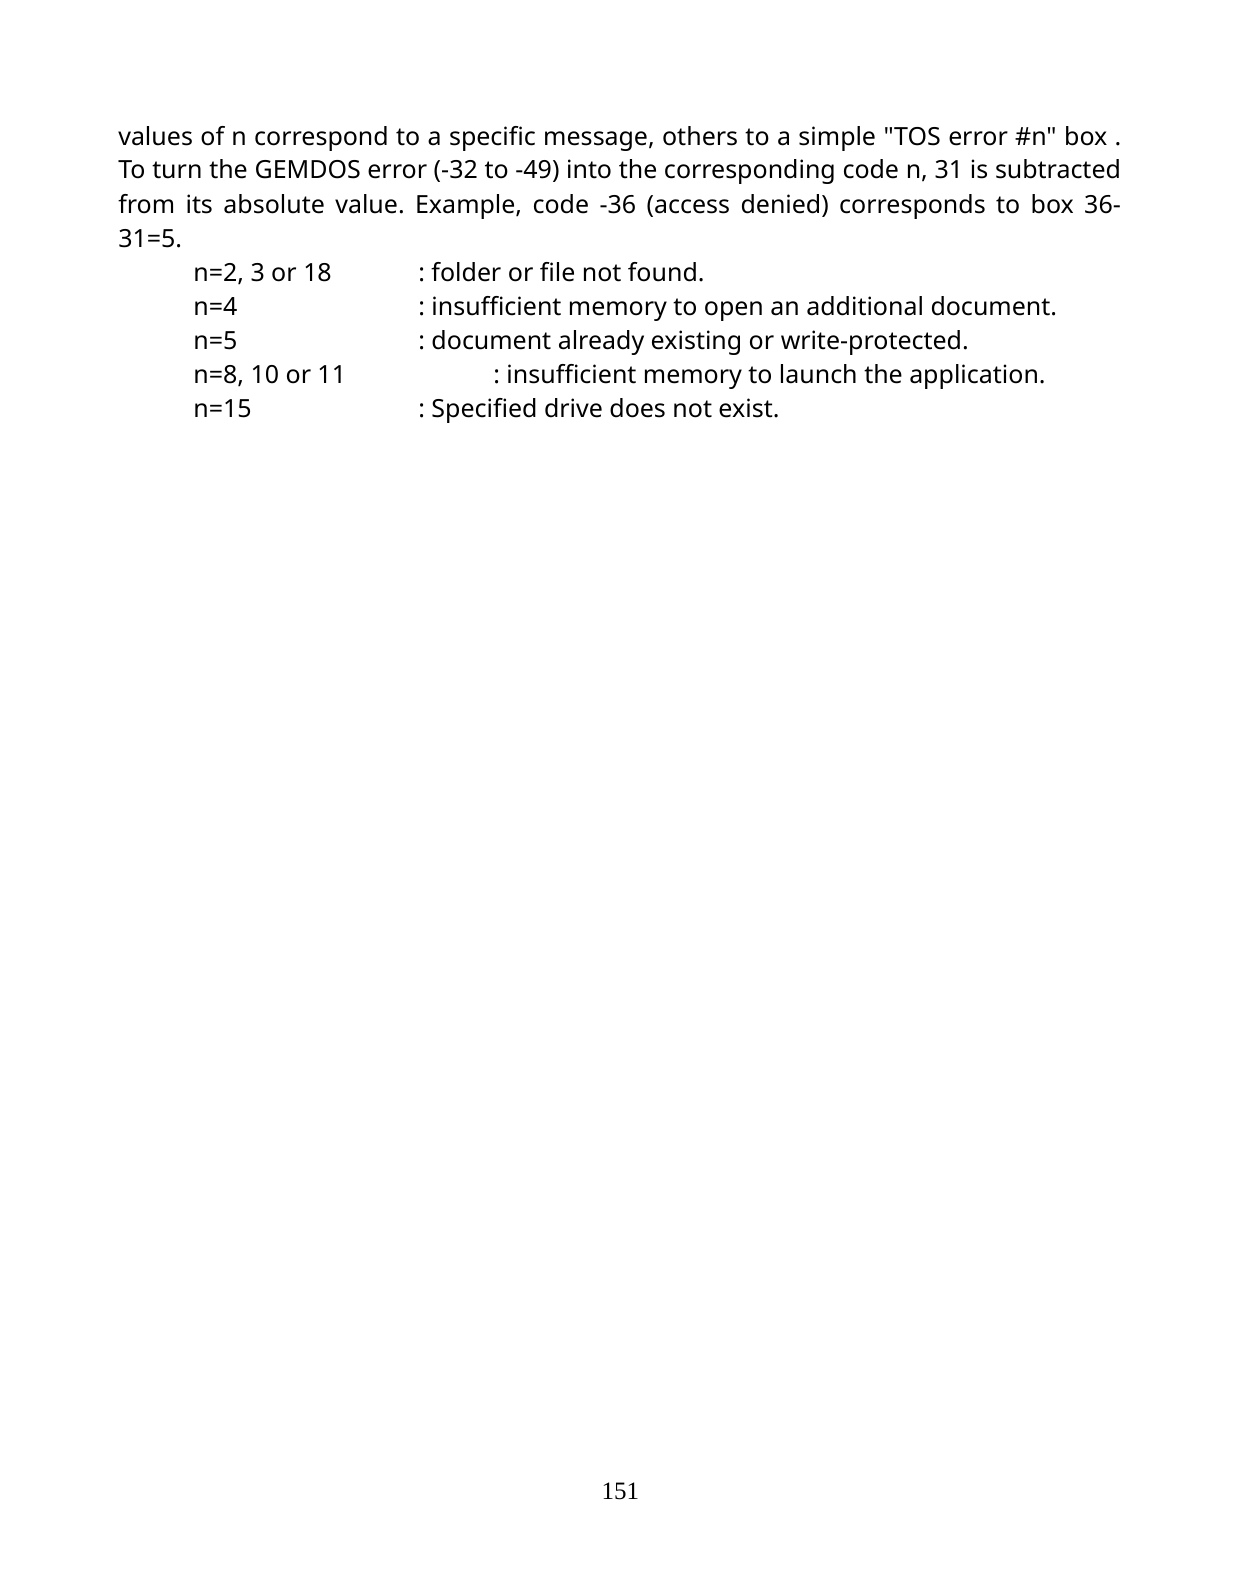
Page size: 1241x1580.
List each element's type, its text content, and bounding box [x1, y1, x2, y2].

text n=8, 10 or 11 : insufficient memory to launch the application. [118, 357, 1123, 391]
text values of n correspond to a specific message, others to a simple "TOS error #n" box . To turn the GEMDOS error (-32 to -49) into the corresponding code n, 31 is subtracted from its absolute value. Example, code -36 (access denied) corresponds to box 36-31=5. [118, 118, 1123, 254]
text n=2, 3 or 18 : folder or file not found. [118, 254, 1123, 288]
text n=4 : insufficient memory to open an additional document. [118, 288, 1123, 322]
text n=15 : Specified drive does not exist. [118, 391, 1123, 425]
text n=5 : document already existing or write-protected. [118, 322, 1123, 357]
